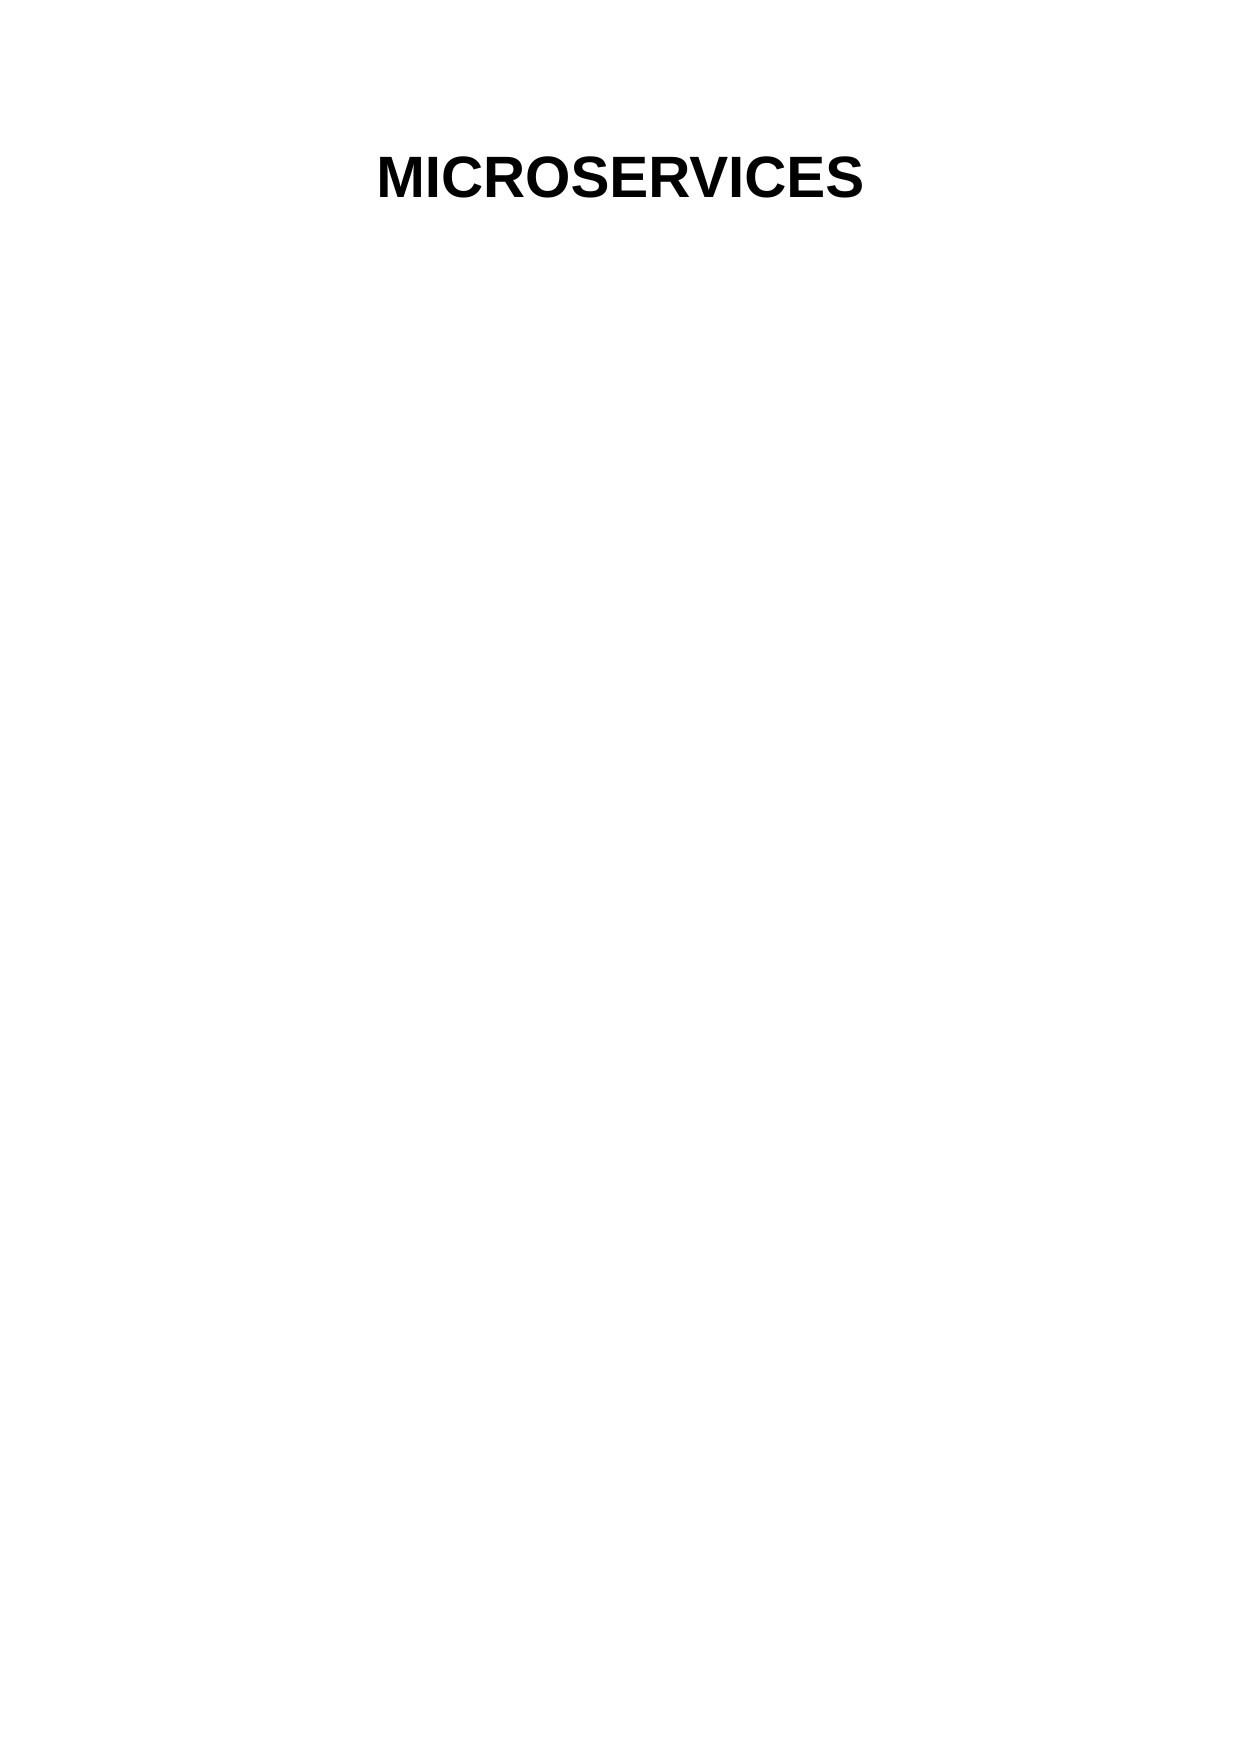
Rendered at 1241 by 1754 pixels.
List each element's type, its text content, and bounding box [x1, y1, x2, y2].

title MICROSERVICES [118, 143, 1122, 210]
